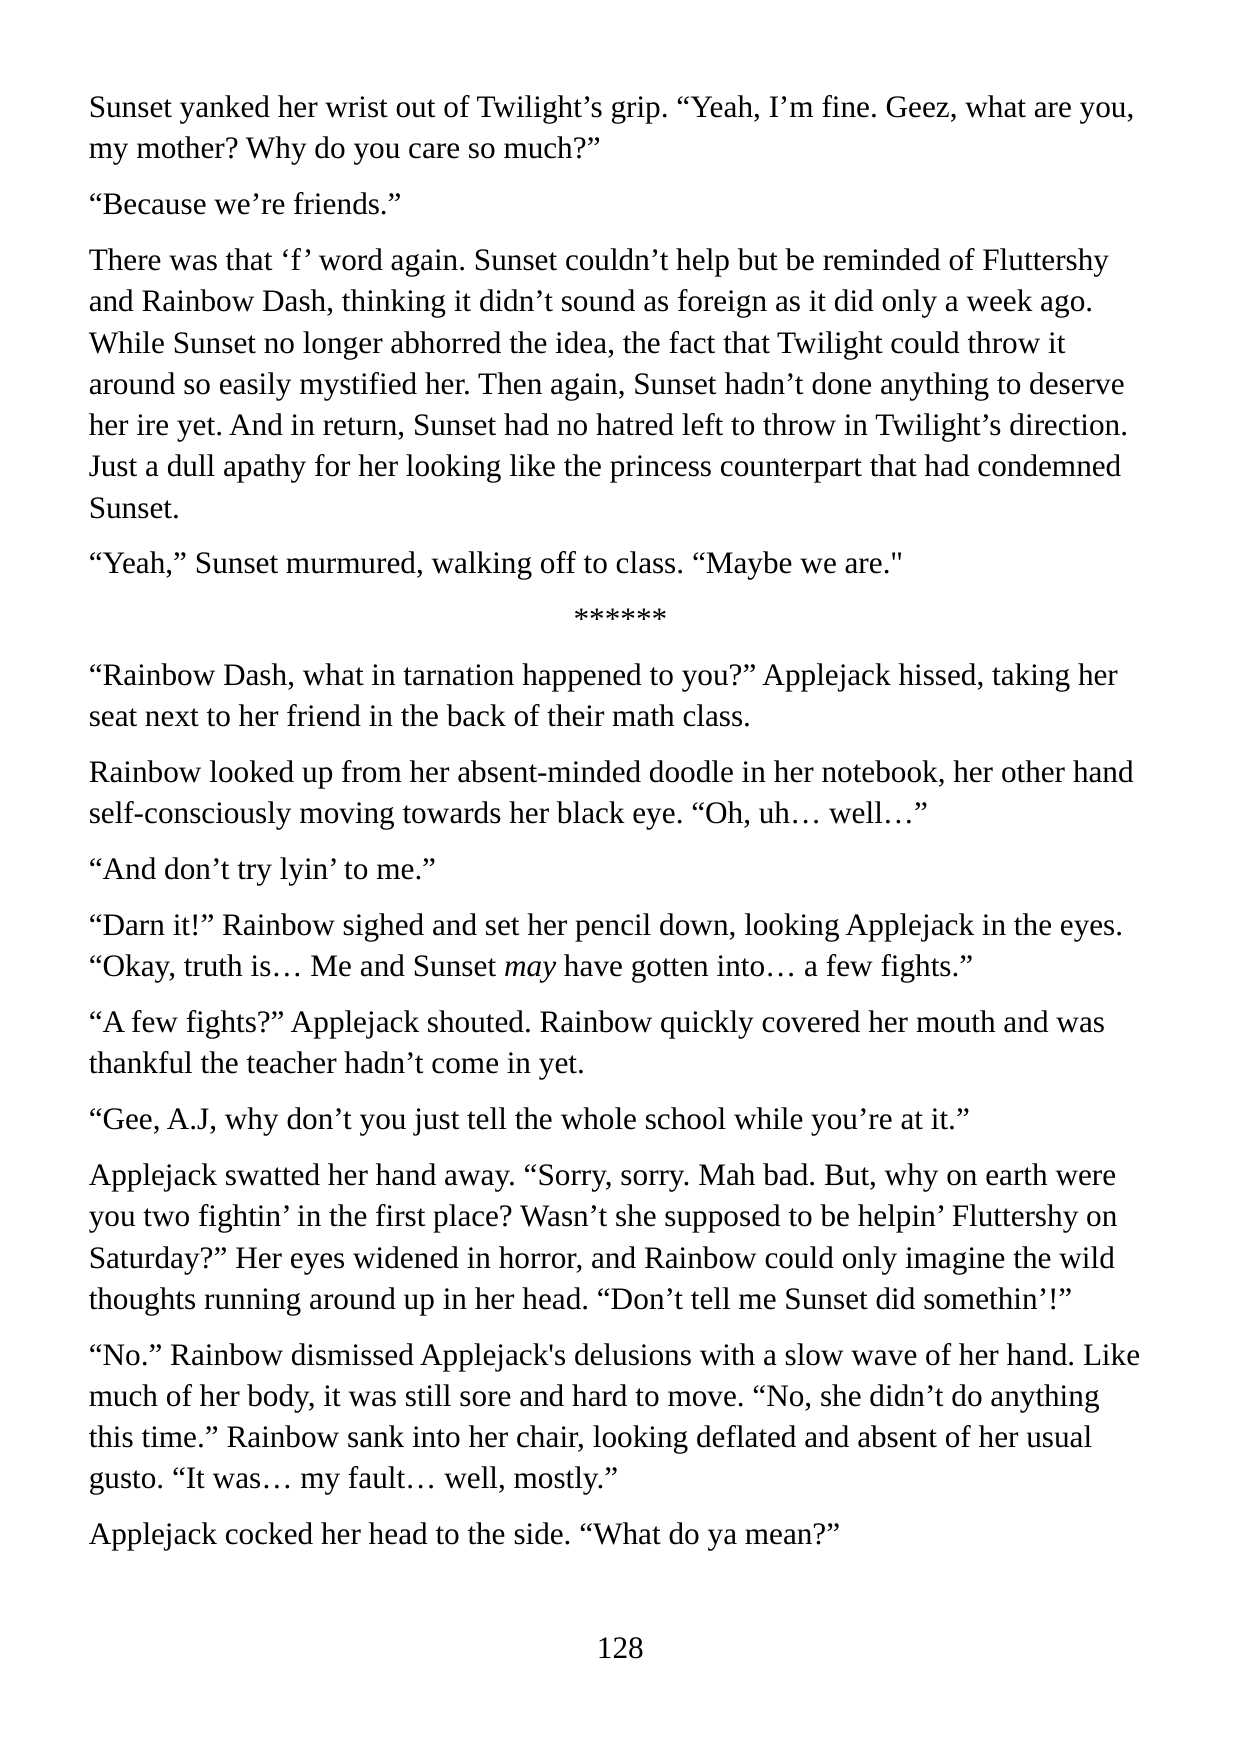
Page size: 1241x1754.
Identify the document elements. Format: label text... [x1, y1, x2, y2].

text “Gee, A.J, why don’t you just tell the whole school while you’re at it.” [88, 1101, 1152, 1137]
text Applejack cocked her head to the side. “What do ya mean?” [88, 1516, 1152, 1552]
text “Yeah,” Sunset murmured, walking off to class. “Maybe we are." [88, 545, 1152, 581]
text “Because we’re friends.” [88, 186, 1152, 222]
text There was that ‘f’ word again. Sunset couldn’t help but be reminded of Fluttershy and Rainbow Dash, thinking it didn’t sound as foreign as it did only a week ago. While Sunset no longer abhorred the idea, the fact that Twilight could throw it around so easily mystified her. Then again, Sunset hadn’t done anything to deserve her ire yet. And in return, Sunset had no hatred left to throw in Twilight’s direction. Just a dull apathy for her looking like the princess counterpart that had condemned Sunset. [88, 241, 1152, 525]
text “A few fights?” Applejack shouted. Rainbow quickly covered her mouth and was thankful the teacher hadn’t come in yet. [88, 1003, 1152, 1081]
text ****** [88, 601, 1152, 637]
text “No.” Rainbow dismissed Applejack's delusions with a slow wave of her hand. Like much of her body, it was still sore and hard to move. “No, she didn’t do anything this time.” Rainbow sank into her chair, looking deflated and absent of her usual gusto. “It was… my fault… well, mostly.” [88, 1336, 1152, 1496]
text “And don’t try lyin’ to me.” [88, 851, 1152, 887]
text “Rainbow Dash, what in tarnation happened to you?” Applejack hissed, taking her seat next to her friend in the back of their math class. [88, 656, 1152, 734]
text “Darn it!” Rainbow sighed and set her pencil down, looking Applejack in the eyes. “Okay, truth is… Me and Sunset may have gotten into… a few fights.” [88, 906, 1152, 984]
text Applejack swatted her hand away. “Sorry, sorry. Mah bad. But, why on earth were you two fightin’ in the first place? Wasn’t she supposed to be helpin’ Fluttershy on Saturday?” Her eyes widened in horror, and Rainbow could only imagine the wild thoughts running around up in her head. “Don’t tell me Sunset did somethin’!” [88, 1156, 1152, 1316]
text Rainbow looked up from her absent-minded doodle in her notebook, her other hand self-consciously moving towards her black eye. “Oh, uh… well…” [88, 753, 1152, 831]
text Sunset yanked her wrist out of Twilight’s grip. “Yeah, I’m fine. Geez, what are you, my mother? Why do you care so much?” [88, 88, 1152, 166]
